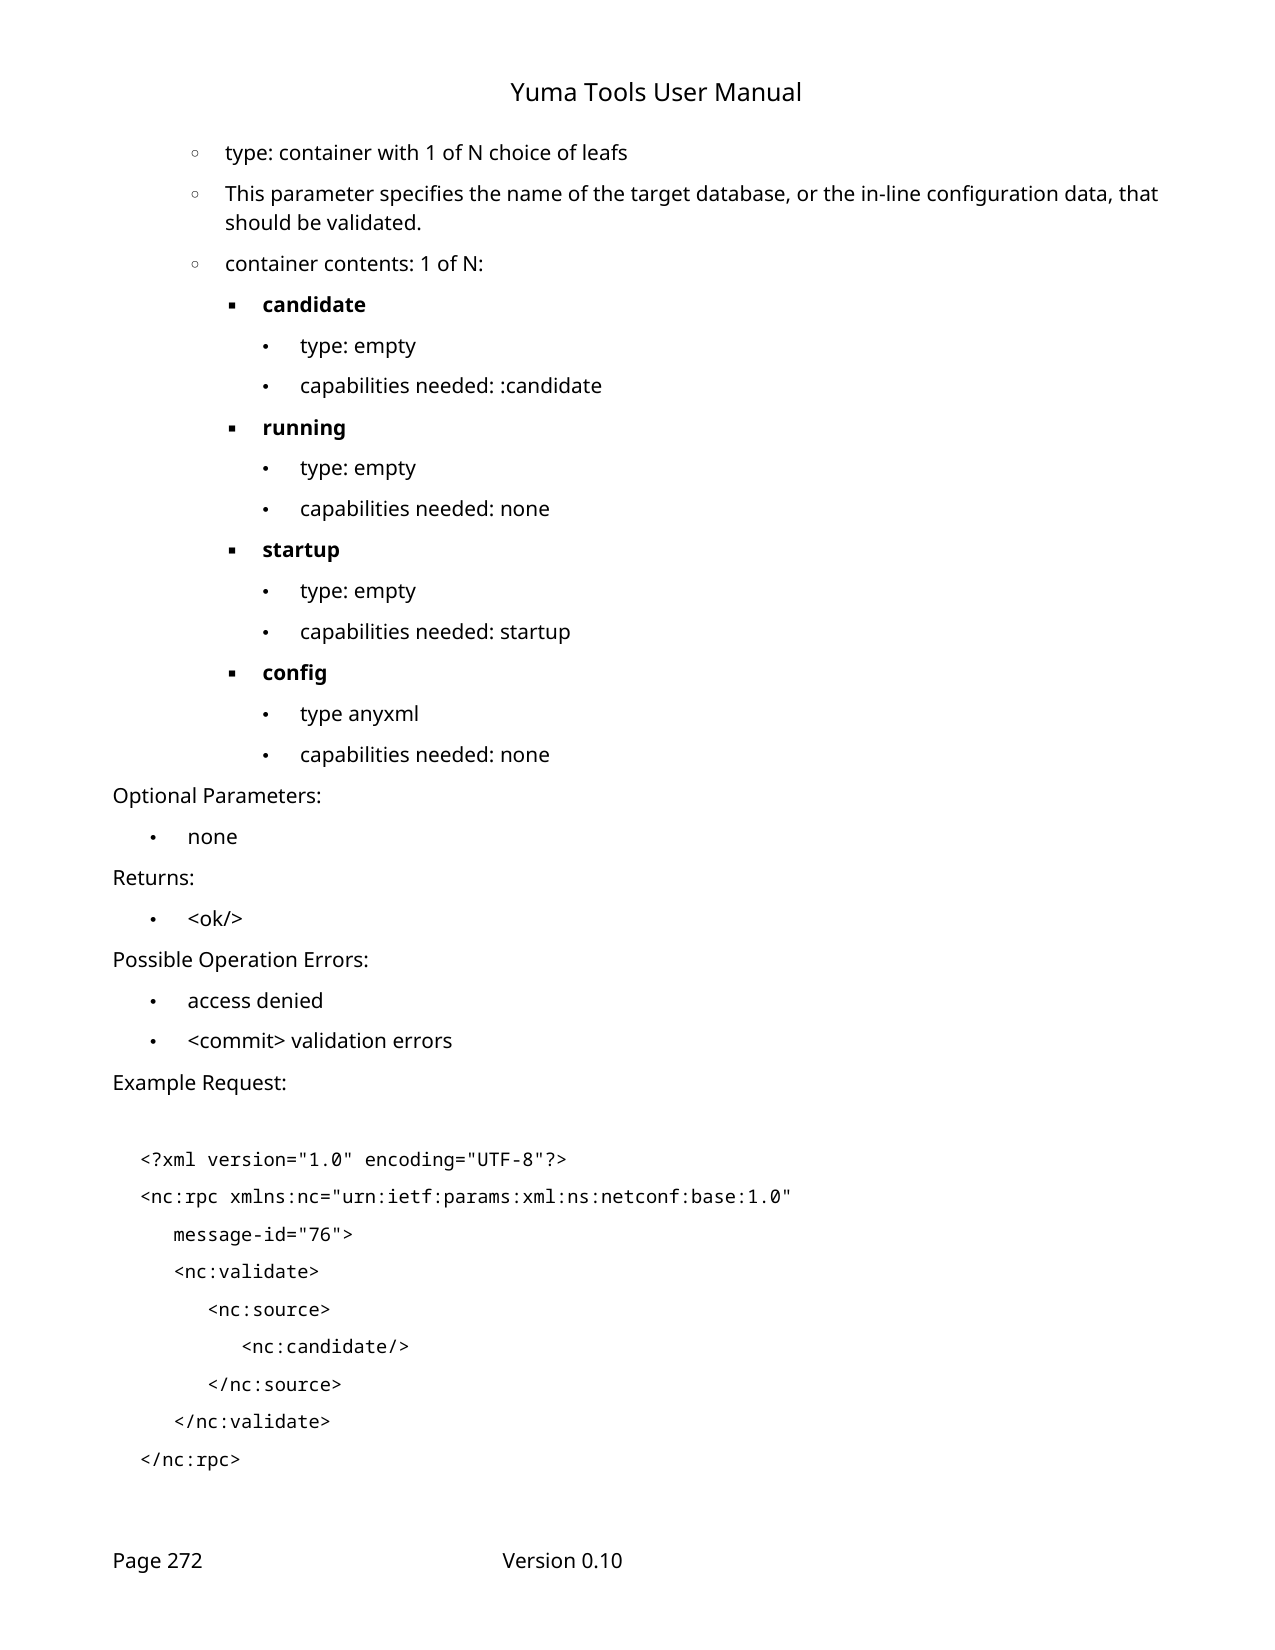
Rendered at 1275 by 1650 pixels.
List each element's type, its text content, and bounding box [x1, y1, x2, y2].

list startup [225, 535, 1200, 564]
list capabilities needed: :candidate [262, 372, 1200, 400]
list capabilities needed: none [262, 494, 1200, 523]
list container contents: 1 of N: [187, 249, 1200, 277]
text <nc:rpc xmlns:nc="urn:ietf:params:xml:ns:netconf:base:1.0" [139, 1183, 1200, 1209]
text </nc:source> [139, 1371, 1200, 1397]
text Possible Operation Errors: [112, 945, 1200, 973]
list type: empty [262, 453, 1200, 482]
list type anyxml [262, 699, 1200, 728]
list running [225, 413, 1200, 441]
text <?xml version="1.0" encoding="UTF-8"?> [139, 1146, 1200, 1172]
list config [225, 658, 1200, 687]
list <ok/> [150, 904, 1200, 932]
text <nc:validate> [139, 1258, 1200, 1284]
text </nc:validate> [139, 1408, 1200, 1434]
text <nc:source> [139, 1296, 1200, 1322]
list access denied [150, 986, 1200, 1014]
list capabilities needed: startup [262, 617, 1200, 646]
text </nc:rpc> [139, 1446, 1200, 1472]
list type: empty [262, 576, 1200, 605]
text message-id="76"> [139, 1221, 1200, 1247]
list <commit> validation errors [150, 1027, 1200, 1055]
text Example Request: [112, 1068, 1200, 1096]
text Returns: [112, 863, 1200, 891]
list capabilities needed: none [262, 740, 1200, 768]
text <nc:candidate/> [139, 1333, 1200, 1359]
text Optional Parameters: [112, 781, 1200, 809]
list This parameter specifies the name of the target database, or the in-line configuration data, that should be validated. [187, 179, 1200, 236]
list type: empty [262, 331, 1200, 359]
list none [150, 822, 1200, 850]
list type: container with 1 of N choice of leafs [187, 138, 1200, 167]
list candidate [225, 290, 1200, 318]
